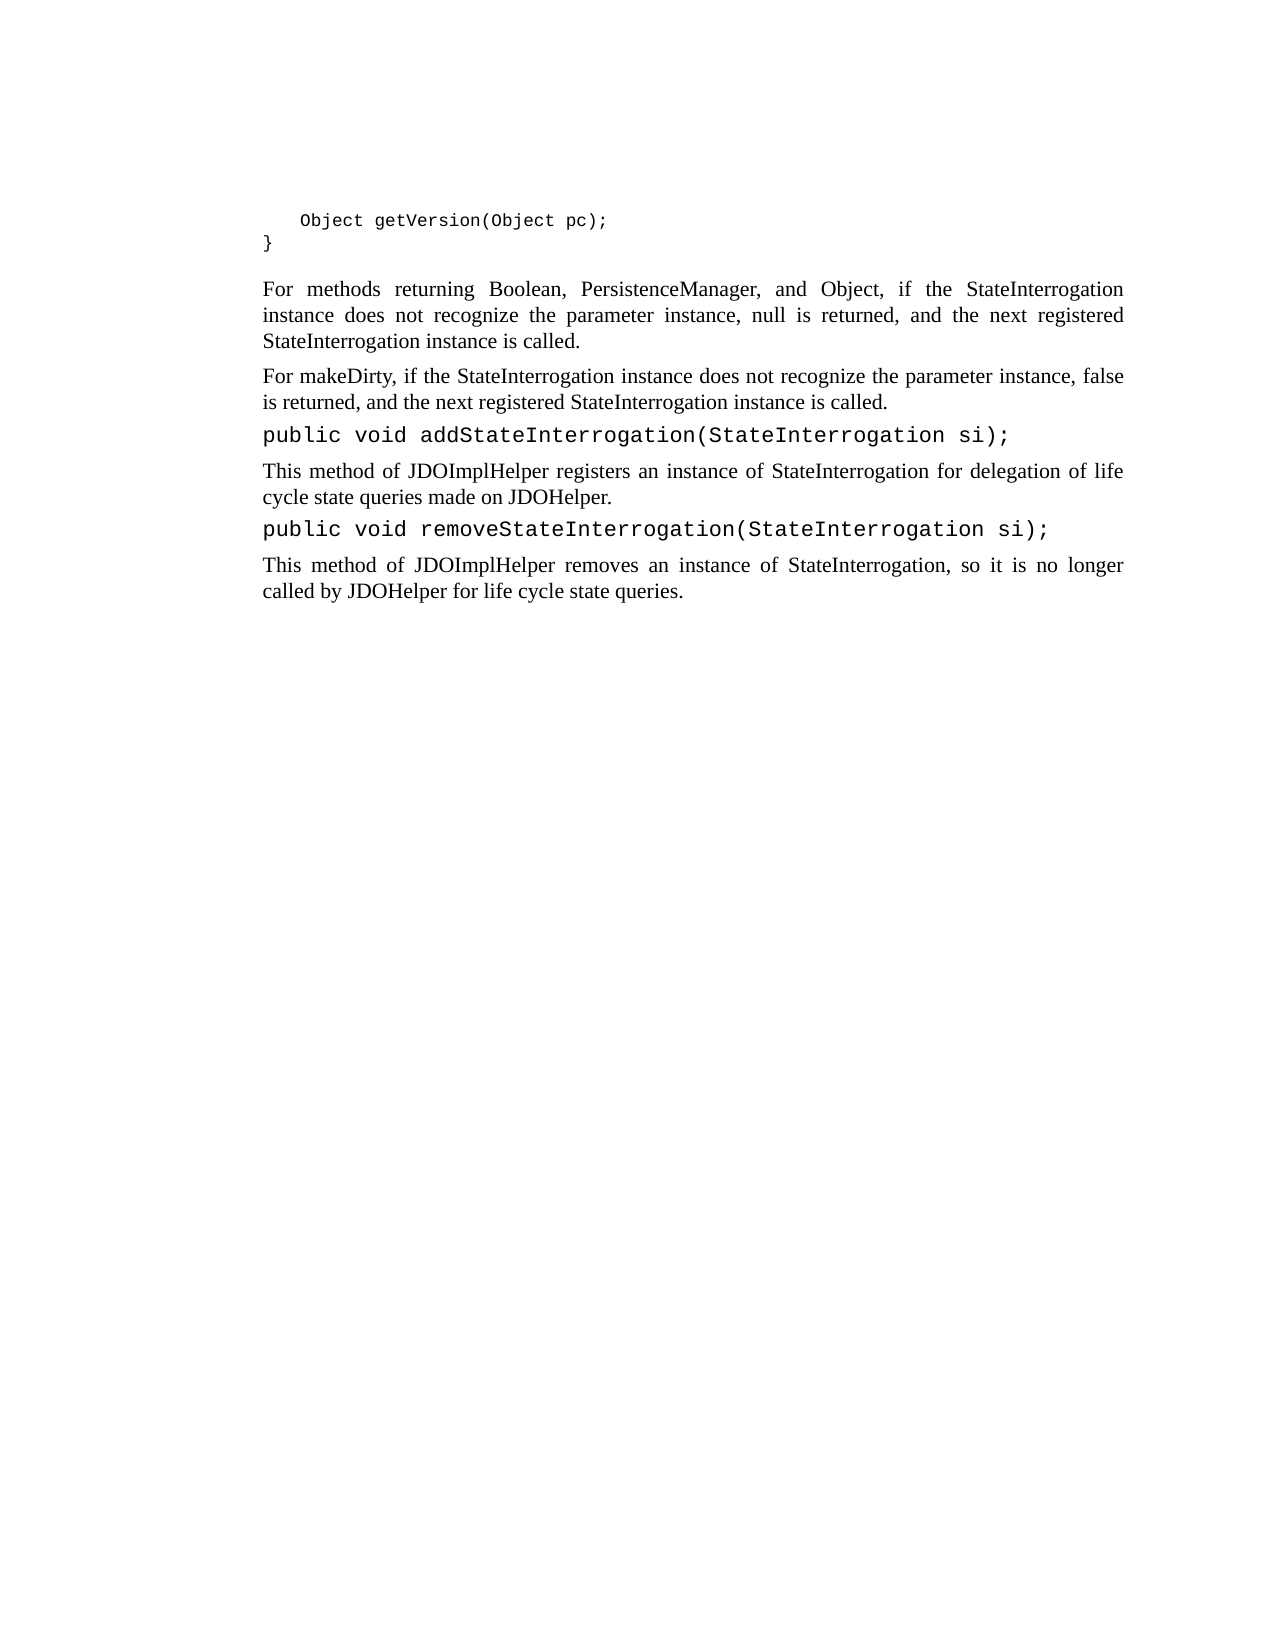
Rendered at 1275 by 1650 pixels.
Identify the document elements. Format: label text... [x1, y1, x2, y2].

text public void addStateInterrogation(StateInterrogation si); [262, 422, 1125, 448]
text This method of JDOImplHelper registers an instance of StateInterrogation for delegation of life cycle state queries made on JDOHelper. [262, 457, 1125, 509]
text For methods returning Boolean, PersistenceManager, and Object, if the StateInterrogation instance does not recognize the parameter instance, null is returned, and the next registered StateInterrogation instance is called. [262, 276, 1125, 354]
text Object getVersion(Object pc); [262, 210, 1125, 232]
text } [262, 232, 1125, 254]
text For makeDirty, if the StateInterrogation instance does not recognize the parameter instance, false is returned, and the next registered StateInterrogation instance is called. [262, 362, 1125, 414]
text This method of JDOImplHelper removes an instance of StateInterrogation, so it is no longer called by JDOHelper for life cycle state queries. [262, 552, 1125, 604]
text public void removeStateInterrogation(StateInterrogation si); [262, 517, 1125, 543]
